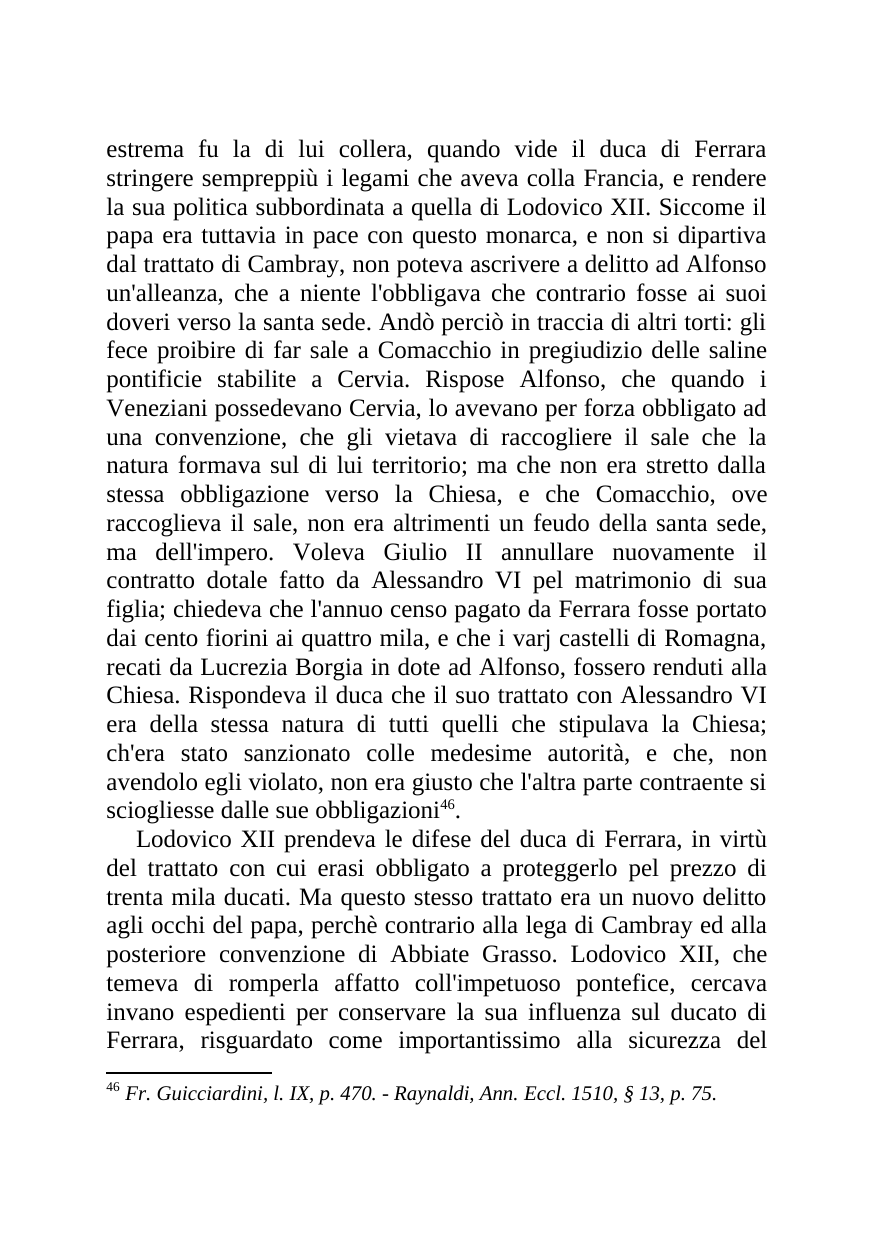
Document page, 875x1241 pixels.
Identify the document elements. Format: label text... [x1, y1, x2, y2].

text Fr. Guicciardini, l. IX, p. 470. - Raynaldi, Ann. Eccl. 1510, § 13, p. 75. [106, 1079, 768, 1105]
text Lodovico XII prendeva le difese del duca di Ferrara, in virtù del trattato con cui erasi obbligato a proteggerlo pel prezzo di trenta mila ducati. Ma questo stesso trattato era un nuovo delitto agli occhi del papa, perchè contrario alla lega di Cambray ed alla posteriore convenzione di Abbiate Grasso. Lodovico XII, che temeva di romperla affatto coll'impetuoso pontefice, cercava invano espedienti per conservare la sua influenza sul ducato di Ferrara, risguardato come importantissimo alla sicurezza del [106, 824, 768, 1054]
text estrema fu la di lui collera, quando vide il duca di Ferrara stringere sempreppiù i legami che aveva colla Francia, e rendere la sua politica subbordinata a quella di Lodovico XII. Siccome il papa era tuttavia in pace con questo monarca, e non si dipartiva dal trattato di Cambray, non poteva ascrivere a delitto ad Alfonso un'alleanza, che a niente l'obbligava che contrario fosse ai suoi doveri verso la santa sede. Andò perciò in traccia di altri torti: gli fece proibire di far sale a Comacchio in pregiudizio delle saline pontificie stabilite a Cervia. Rispose Alfonso, che quando i Veneziani possedevano Cervia, lo avevano per forza obbligato ad una convenzione, che gli vietava di raccogliere il sale che la natura formava sul di lui territorio; ma che non era stretto dalla stessa obbligazione verso la Chiesa, e che Comacchio, ove raccoglieva il sale, non era altrimenti un feudo della santa sede, ma dell'impero. Voleva Giulio II annullare nuovamente il contratto dotale fatto da Alessandro VI pel matrimonio di sua figlia; chiedeva che l'annuo censo pagato da Ferrara fosse portato dai cento fiorini ai quattro mila, e che i varj castelli di Romagna, recati da Lucrezia Borgia in dote ad Alfonso, fossero renduti alla Chiesa. Rispondeva il duca che il suo trattato con Alessandro VI era della stessa natura di tutti quelli che stipulava la Chiesa; ch'era stato sanzionato colle medesime autorità, e che, non avendolo egli violato, non era giusto che l'altra parte contraente si sciogliesse dalle sue obbligazioni. [106, 134, 768, 824]
